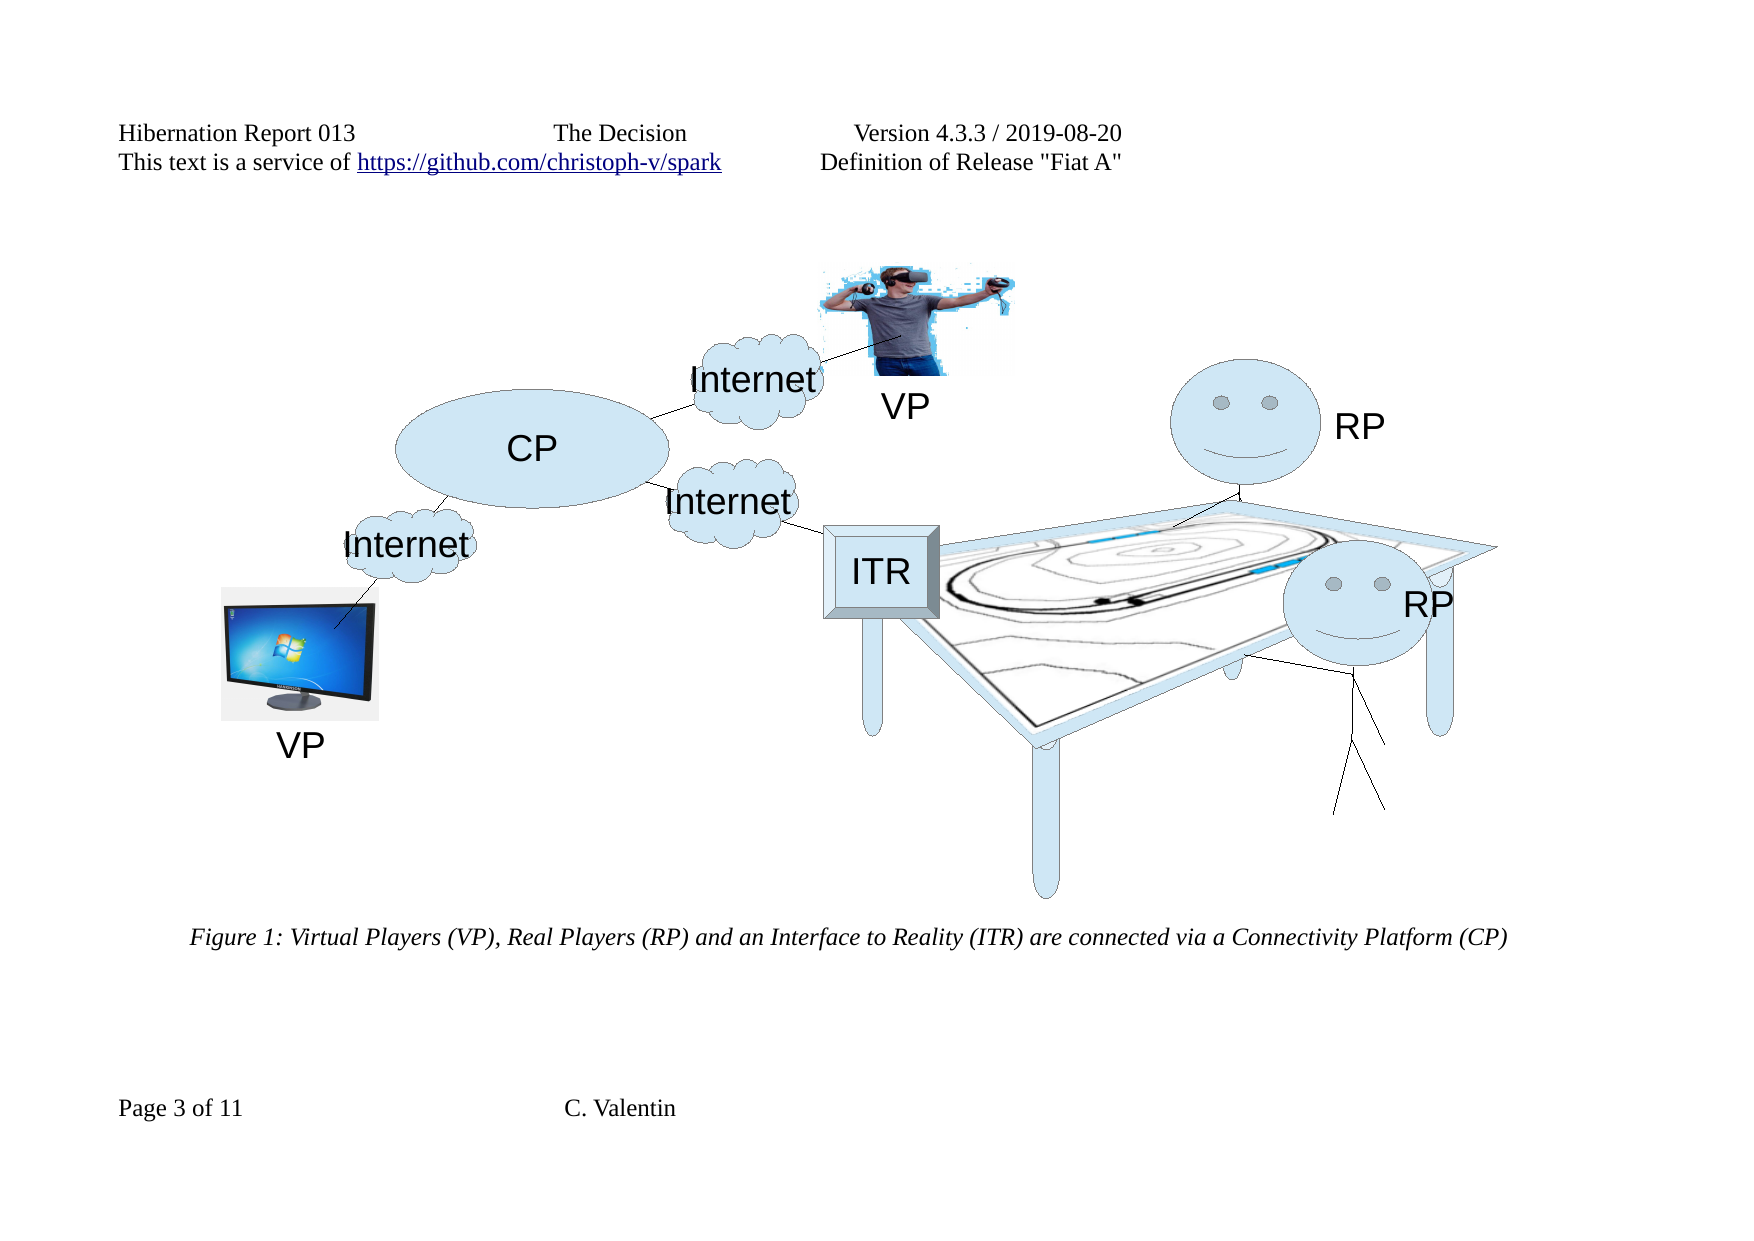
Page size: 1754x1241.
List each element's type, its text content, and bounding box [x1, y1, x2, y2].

text Figure 1: Virtual Players (VP), Real Players (RP) and an Interface to Reality (ITR) are connected via a Connectivity Platform (CP) [189, 262, 1546, 951]
